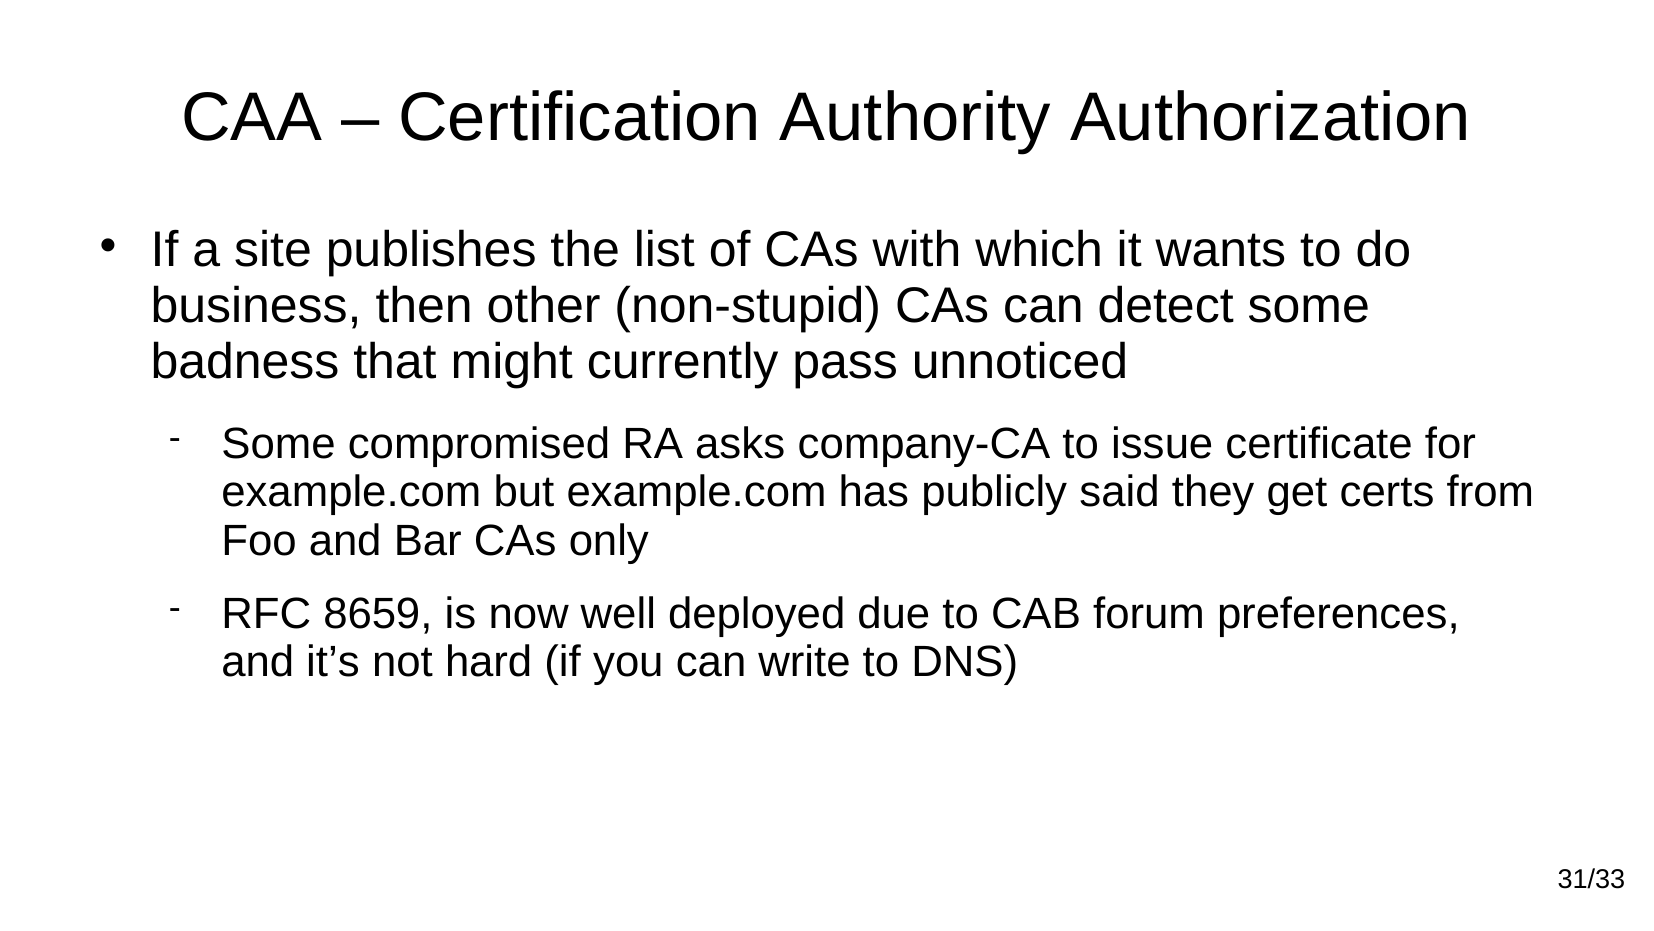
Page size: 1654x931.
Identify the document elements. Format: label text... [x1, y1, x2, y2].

list If a site publishes the list of CAs with which it wants to do business, then other (non-stupid) CAs can detect some badness that might currently pass unnoticed Some compromised RA asks company-CA to issue certificate for example.com but example.com has publicly said they get certs from Foo and Bar CAs only RFC 8659, is now well deployed due to CAB forum preferences, and it’s not hard (if you can write to DNS) [82, 217, 1538, 758]
title CAA – Certification Authority Authorization [82, 37, 1571, 193]
